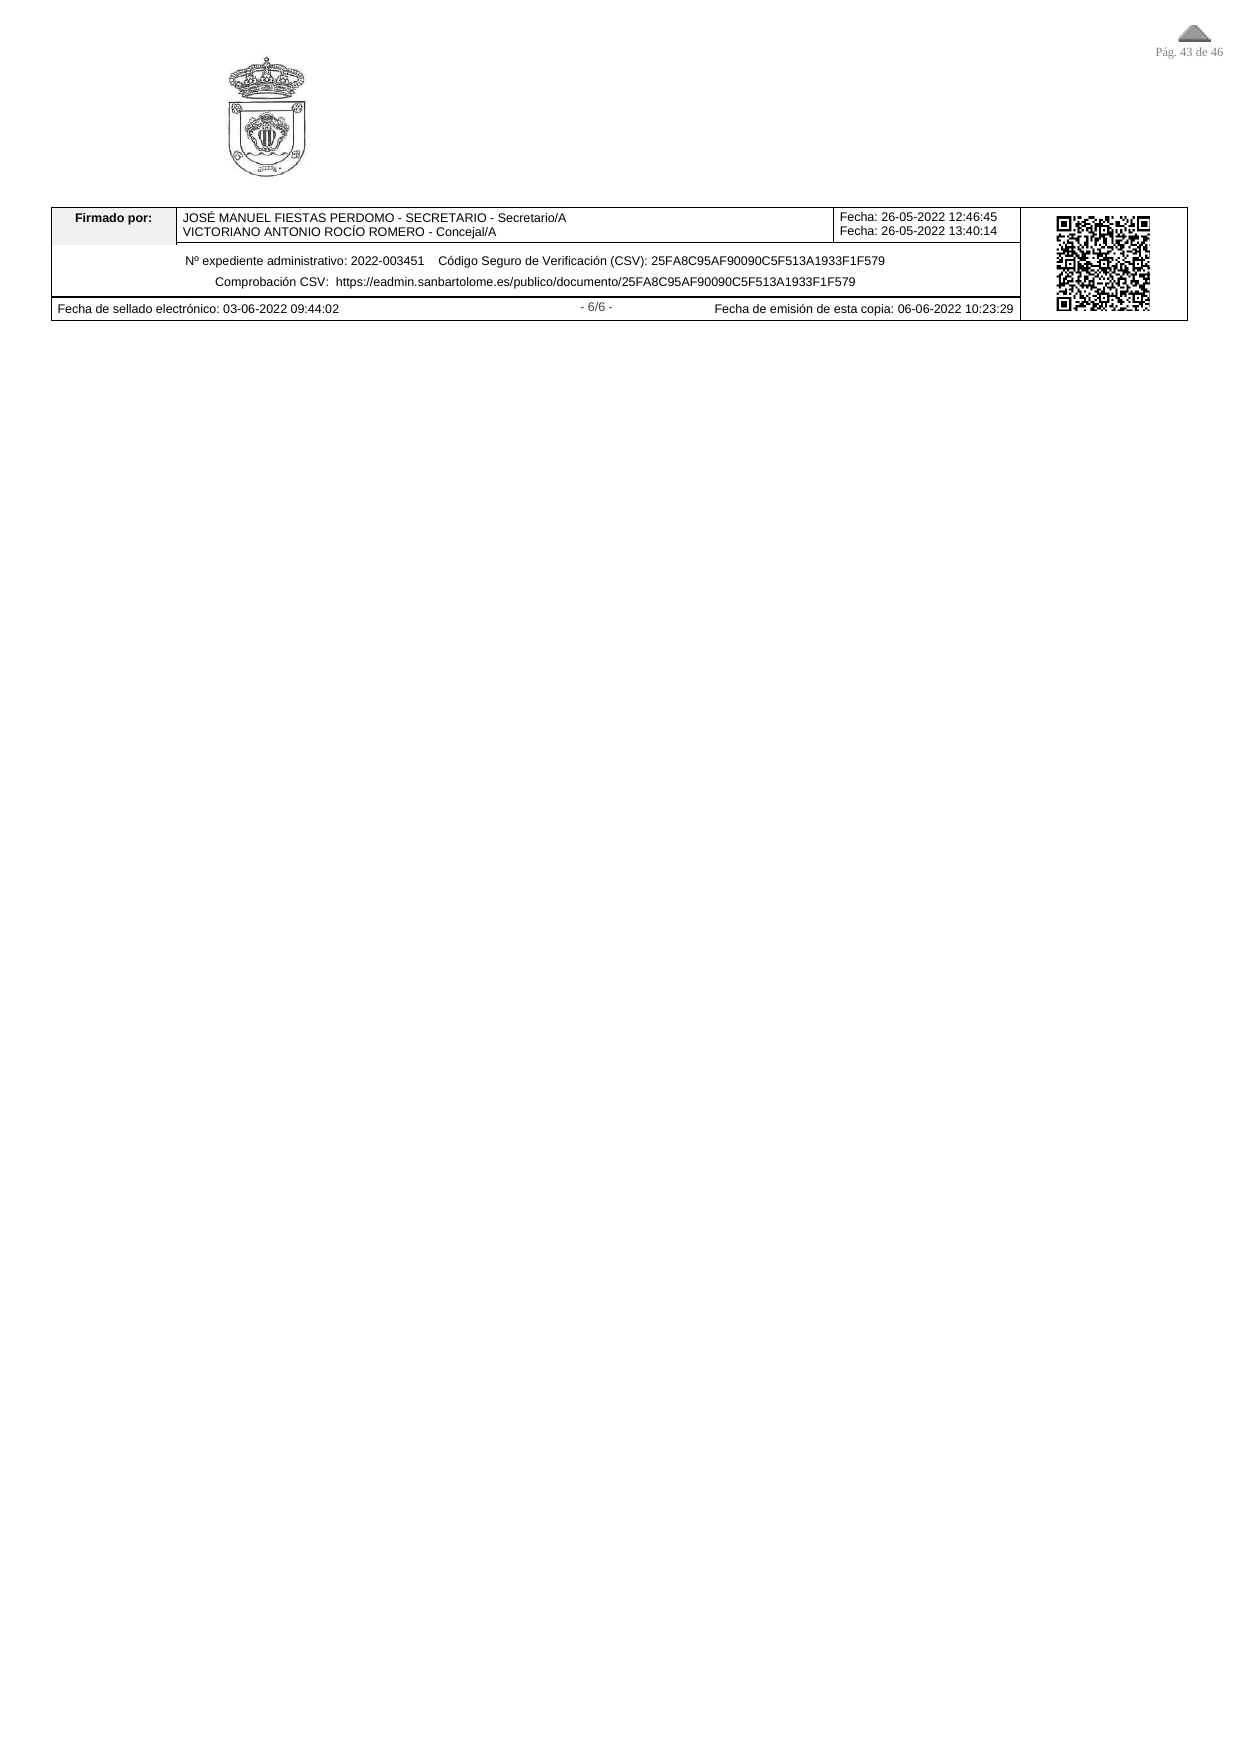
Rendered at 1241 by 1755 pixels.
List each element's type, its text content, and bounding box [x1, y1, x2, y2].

table_cell Fecha de sellado electrónico: 03-06-2022 09:44:02 - 6/6 - Fecha de emisión de esta copia: 06-06-2022 10:23:29 [52, 298, 1020, 320]
table_header [1021, 208, 1187, 320]
picture [1177, 25, 1211, 42]
picture [224, 55, 310, 179]
table_header Firmado por: [52, 208, 176, 242]
table_cell Nº expediente administrativo: 2022-003451 Código Seguro de Verificación (CSV): 25FA8C95AF90090C5F513A1933F1F579 Comprobación CSV: https://eadmin.sanbartolome.es/publico/documento/25FA8C95AF90090C5F513A1933F1F579 [52, 243, 1020, 296]
table_header JOSÉ MANUEL FIESTAS PERDOMO - SECRETARIO - Secretario/A VICTORIANO ANTONIO ROCÍO ROMERO - Concejal/A [177, 208, 833, 242]
table_header Fecha: 26-05-2022 12:46:45 Fecha: 26-05-2022 13:40:14 [834, 208, 1020, 242]
picture [1056, 216, 1150, 311]
